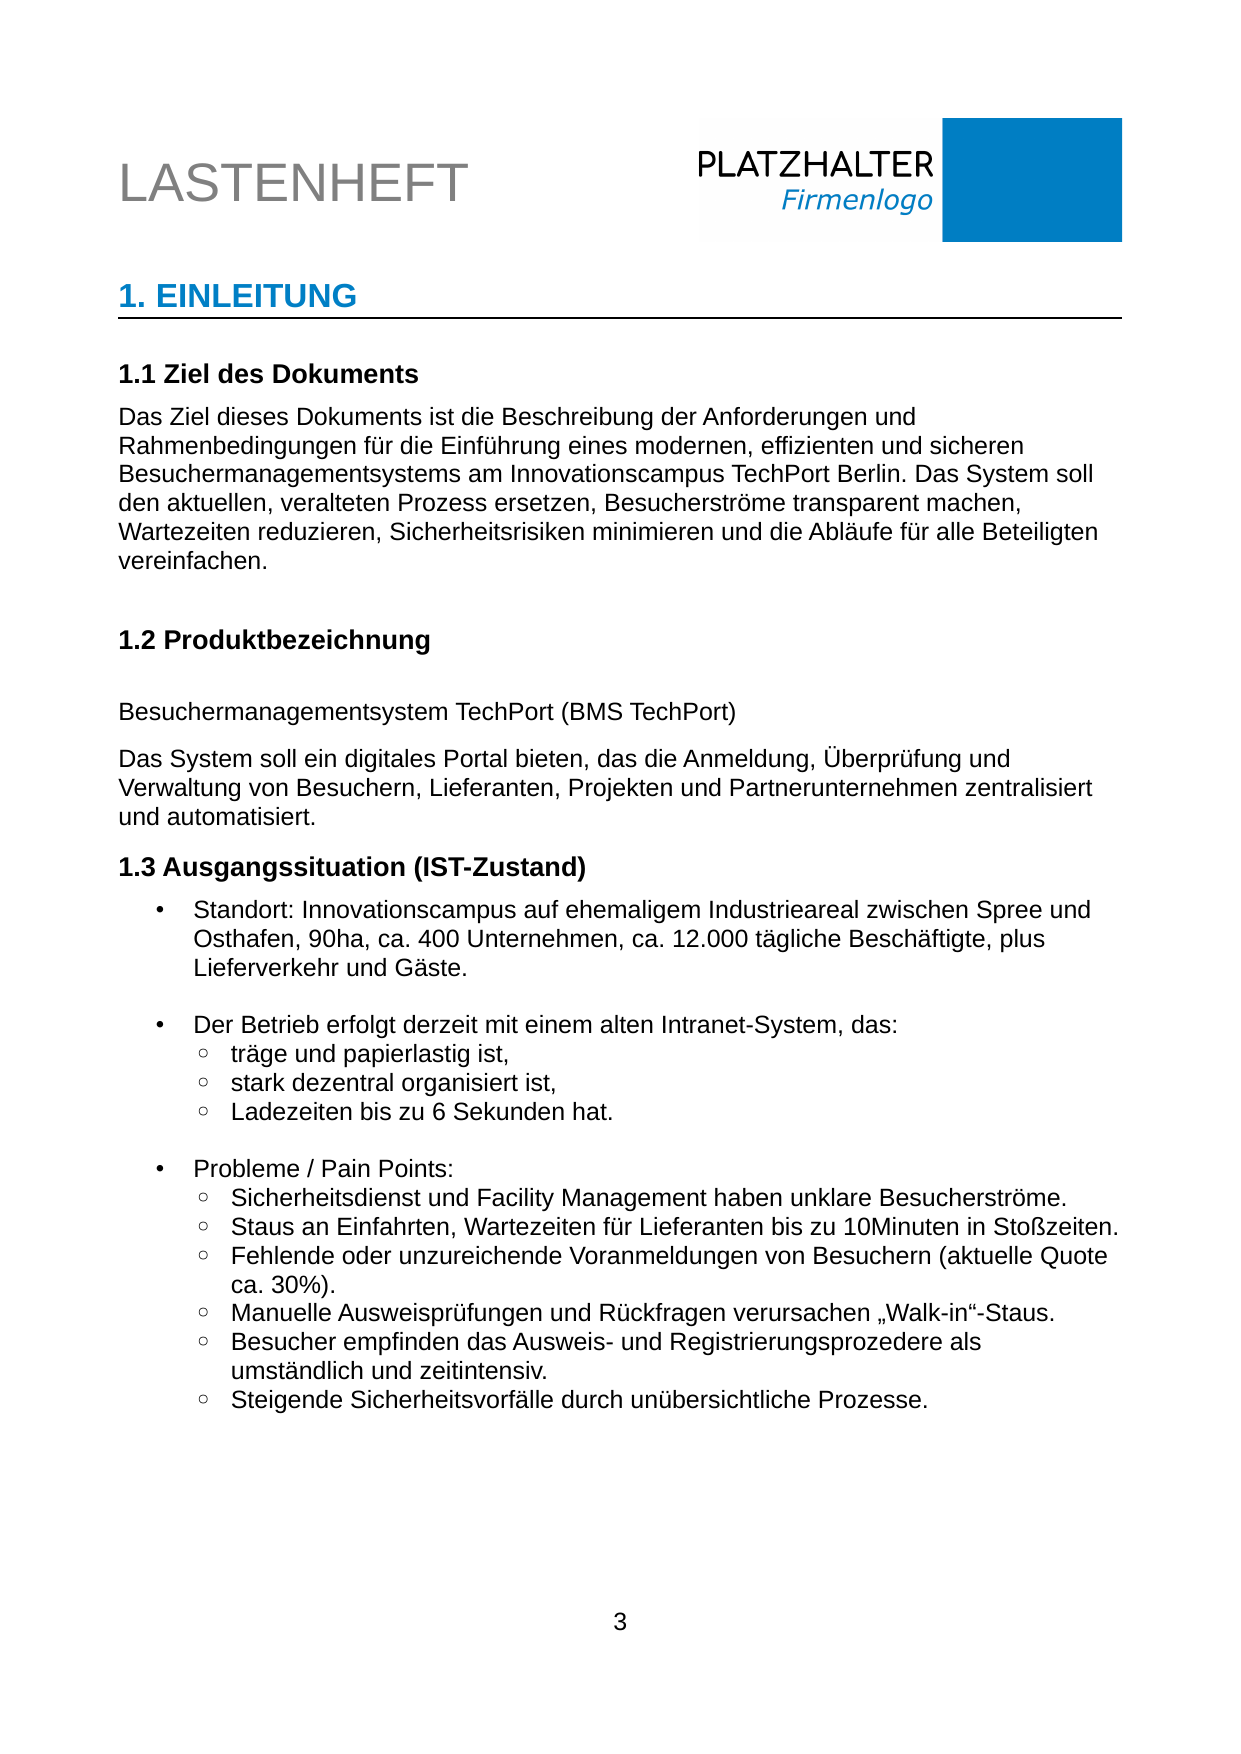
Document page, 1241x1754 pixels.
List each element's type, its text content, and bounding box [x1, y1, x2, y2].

list Sicherheitsdienst und Facility Management haben unklare Besucherströme. [193, 1183, 1122, 1212]
list Der Betrieb erfolgt derzeit mit einem alten Intranet-System, das: [156, 1010, 1122, 1039]
list Steigende Sicherheitsvorfälle durch unübersichtliche Prozesse. [193, 1385, 1122, 1414]
subtitle Einleitung [118, 276, 1122, 317]
list Besucher empfinden das Ausweis- und Registrierungsprozedere als umständlich und zeitintensiv. [193, 1327, 1122, 1385]
subtitle 1.1 Ziel des Dokuments [118, 358, 1122, 389]
list Probleme / Pain Points: [156, 1154, 1122, 1183]
subtitle 1.2 Produktbezeichnung [118, 624, 1122, 655]
text Das System soll ein digitales Portal bieten, das die Anmeldung, Überprüfung und Verwaltung von Besuchern, Lieferanten, Projekten und Partnerunternehmen zentralisiert und automatisiert. [118, 744, 1122, 830]
list Staus an Einfahrten, Wartezeiten für Lieferanten bis zu 10Minuten in Stoßzeiten. [193, 1212, 1122, 1241]
list Fehlende oder unzureichende Voranmeldungen von Besuchern (aktuelle Quote ca. 30%). [193, 1241, 1122, 1298]
list Manuelle Ausweisprüfungen und Rückfragen verursachen „Walk-in“-Staus. [193, 1298, 1122, 1327]
subtitle 1.3 Ausgangssituation (IST-Zustand) [118, 851, 1122, 882]
picture [698, 118, 1123, 242]
list stark dezentral organisiert ist, [193, 1068, 1122, 1097]
list träge und papierlastig ist, [193, 1039, 1122, 1068]
text Das Ziel dieses Dokuments ist die Beschreibung der Anforderungen und Rahmenbedingungen für die Einführung eines modernen, effizienten und sicheren Besuchermanagementsystems am Innovationscampus TechPort Berlin. Das System soll den aktuellen, veralteten Prozess ersetzen, Besucherströme transparent machen, Wartezeiten reduzieren, Sicherheitsrisiken minimieren und die Abläufe für alle Beteiligten vereinfachen. [118, 402, 1122, 574]
list Ladezeiten bis zu 6 Sekunden hat. [193, 1097, 1122, 1126]
text Besuchermanagementsystem TechPort (BMS TechPort) [118, 697, 1122, 725]
list Standort: Innovationscampus auf ehemaligem Industrieareal zwischen Spree und Osthafen, 90ha, ca. 400 Unternehmen, ca. 12.000 tägliche Beschäftigte, plus Lieferverkehr und Gäste. [156, 895, 1122, 981]
